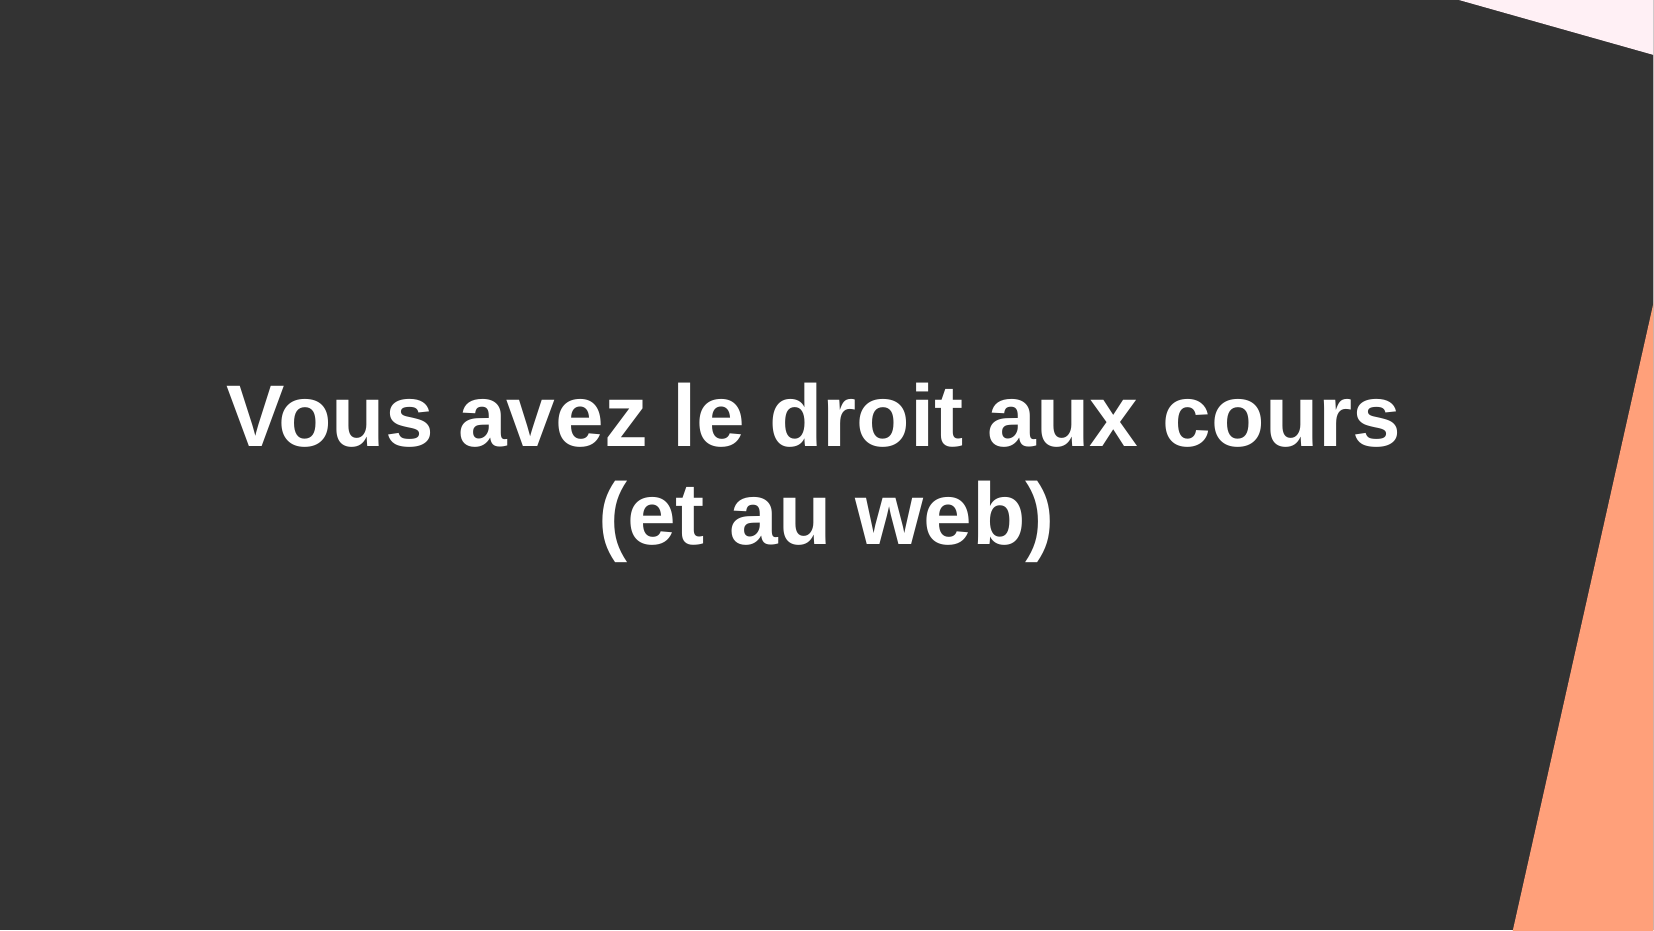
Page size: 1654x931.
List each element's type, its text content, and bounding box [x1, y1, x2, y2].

text_box [1459, 0, 1654, 56]
title Vous avez le droit aux cours (et au web) [31, 367, 1622, 563]
text_box [1512, 300, 1654, 931]
